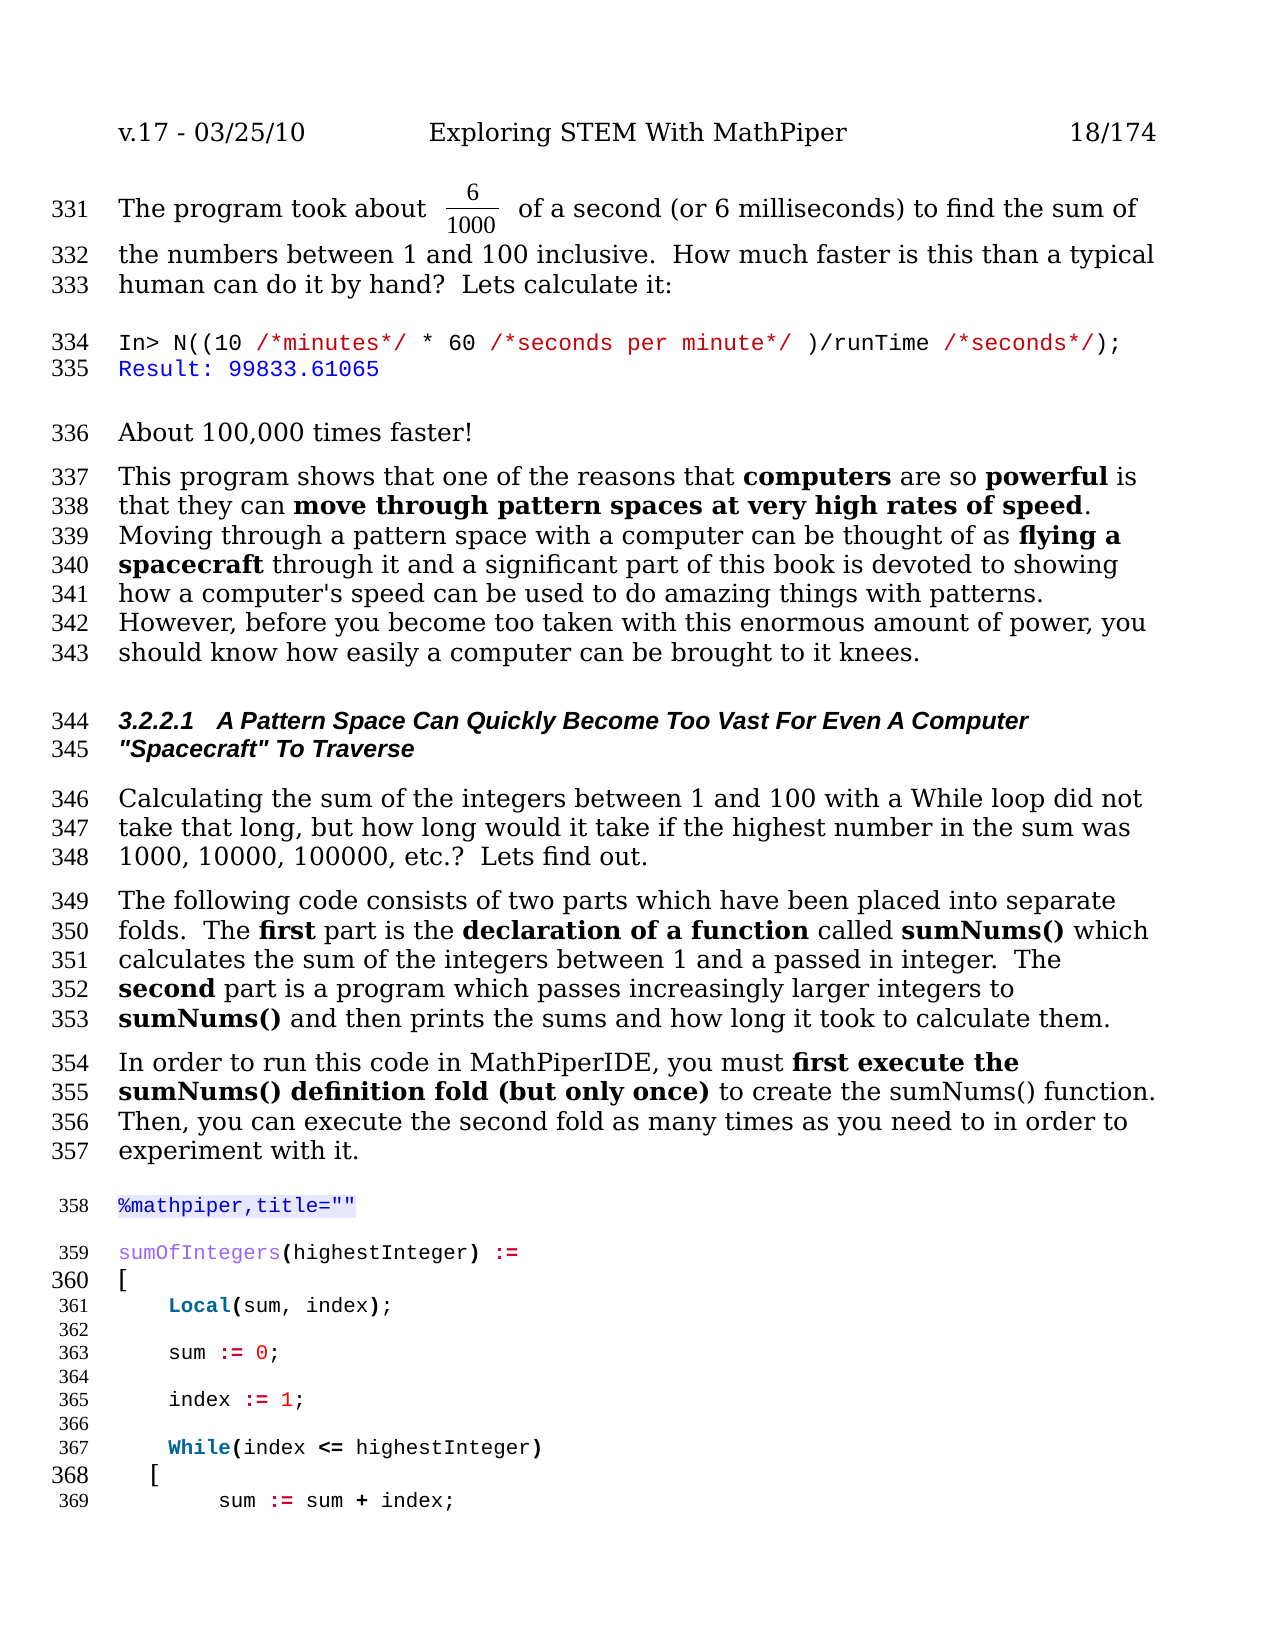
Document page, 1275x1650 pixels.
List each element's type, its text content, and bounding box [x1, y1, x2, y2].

text The program took aboutof a second (or 6 milliseconds) to find the sum of the numbers between 1 and 100 inclusive. How much faster is this than a typical human can do it by hand? Lets calculate it: [118, 177, 1157, 299]
text [ [118, 1266, 1157, 1295]
text This program shows that one of the reasons that computers are so powerful is that they can move through pattern spaces at very high rates of speed. Moving through a pattern space with a computer can be thought of as flying a spacecraft through it and a significant part of this book is devoted to showing how a computer's speed can be used to do amazing things with patterns. However, before you become too taken with this enormous amount of power, you should know how easily a computer can be brought to it knees. [118, 462, 1157, 667]
subtitle A Pattern Space Can Quickly Become Too Vast For Even A Computer "Spacecraft" To Traverse [118, 706, 1157, 763]
text index := 1; [118, 1389, 1157, 1413]
text About 100,000 times faster! [118, 418, 1157, 447]
text In> N((10 /*minutes*/ * 60 /*seconds per minute*/ )/runTime /*seconds*/); [118, 331, 1157, 357]
text In order to run this code in MathPiperIDE, you must first execute the sumNums() definition fold (but only once) to create the sumNums() function. Then, you can execute the second fold as many times as you need to in order to experiment with it. [118, 1048, 1157, 1165]
text Calculating the sum of the integers between 1 and 100 with a While loop did not take that long, but how long would it take if the highest number in the sum was 1000, 10000, 100000, etc.? Lets find out. [118, 784, 1157, 872]
text The following code consists of two parts which have been placed into separate folds. The first part is the declaration of a function called sumNums() which calculates the sum of the integers between 1 and a passed in integer. The second part is a program which passes increasingly larger integers to sumNums() and then prints the sums and how long it took to calculate them. [118, 887, 1157, 1033]
text Local(sum, index); [118, 1295, 1157, 1318]
text %mathpiper,title="" [118, 1195, 1157, 1218]
text Result: 99833.61065 [118, 357, 1157, 383]
text sumOfIntegers(highestInteger) := [118, 1242, 1157, 1266]
text While(index <= highestInteger) [118, 1437, 1157, 1460]
text sum := 0; [118, 1342, 1157, 1366]
text [ [118, 1460, 1157, 1489]
text sum := sum + index; [118, 1489, 1157, 1513]
